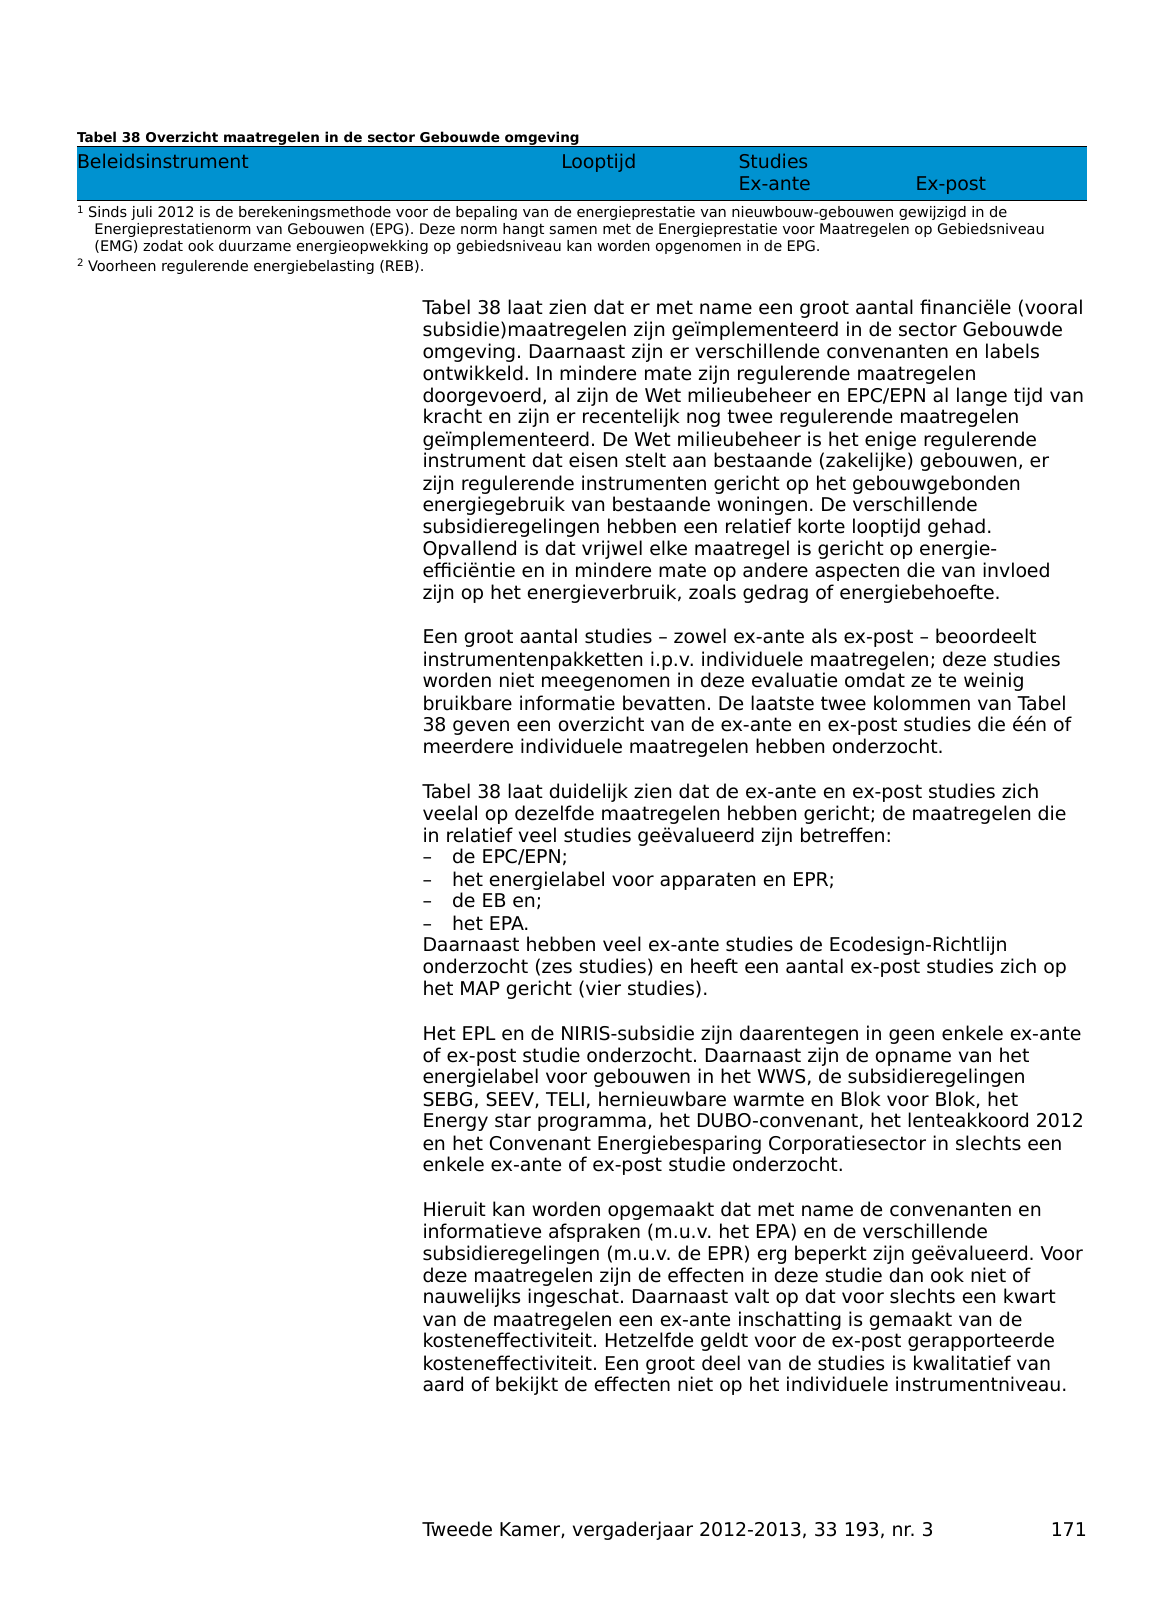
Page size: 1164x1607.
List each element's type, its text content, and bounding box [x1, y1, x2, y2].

text – de EPC/EPN; [422, 846, 1087, 868]
table_cell Ex-ante [732, 173, 909, 200]
text Daarnaast hebben veel ex-ante studies de Ecodesign-Richtlijn onderzocht (zes studies) en heeft een aantal ex-post studies zich op het MAP gericht (vier studies). [422, 934, 1087, 1000]
text Tabel 38 laat duidelijk zien dat de ex-ante en ex-post studies zich veelal op dezelfde maatregelen hebben gericht; de maatregelen die in relatief veel studies geëvalueerd zijn betreffen: [422, 781, 1087, 846]
table_cell 1 Sinds juli 2012 is de berekeningsmethode voor de bepaling van de energieprestatie van nieuwbouw-gebouwen gewijzigd in de Energieprestatienorm van Gebouwen (EPG). Deze norm hangt samen met de Energieprestatie voor Maatregelen op Gebiedsniveau (EMG) zodat ook duurzame energieopwekking op gebiedsniveau kan worden opgenomen in de EPG. 2 Voorheen regulerende energiebelasting (REB). [77, 201, 1087, 274]
text – het EPA. [422, 912, 1087, 934]
table_header Tabel 38 Overzicht maatregelen in de sector Gebouwde omgeving [77, 130, 1087, 146]
table_cell [555, 173, 732, 200]
text – de EB en; [422, 890, 1087, 912]
text Hieruit kan worden opgemaakt dat met name de convenanten en informatieve afspraken (m.u.v. het EPA) en de verschillende subsidieregelingen (m.u.v. de EPR) erg beperkt zijn geëvalueerd. Voor deze maatregelen zijn de effecten in deze studie dan ook niet of nauwelijks ingeschat. Daarnaast valt op dat voor slechts een kwart van de maatregelen een ex-ante inschatting is gemaakt van de kosteneffectiviteit. Hetzelfde geldt voor de ex-post gerapporteerde kosteneffectiviteit. Een groot deel van de studies is kwalitatief van aard of bekijkt de effecten niet op het individuele instrumentniveau. [422, 1198, 1087, 1396]
table_cell [77, 173, 555, 200]
table_cell Studies [732, 147, 1087, 173]
text – het energielabel voor apparaten en EPR; [422, 868, 1087, 890]
table_cell Looptijd [555, 147, 732, 173]
text Tabel 38 laat zien dat er met name een groot aantal financiële (vooral subsidie)maatregelen zijn geïmplementeerd in de sector Gebouwde omgeving. Daarnaast zijn er verschillende convenanten en labels ontwikkeld. In mindere mate zijn regulerende maatregelen doorgevoerd, al zijn de Wet milieubeheer en EPC/EPN al lange tijd van kracht en zijn er recentelijk nog twee regulerende maatregelen geïmplementeerd. De Wet milieubeheer is het enige regulerende instrument dat eisen stelt aan bestaande (zakelijke) gebouwen, er zijn regulerende instrumenten gericht op het gebouwgebonden energiegebruik van bestaande woningen. De verschillende subsidieregelingen hebben een relatief korte looptijd gehad. Opvallend is dat vrijwel elke maatregel is gericht op energie-efficiëntie en in mindere mate op andere aspecten die van invloed zijn op het energieverbruik, zoals gedrag of energiebehoefte. [422, 297, 1087, 604]
text Het EPL en de NIRIS-subsidie zijn daarentegen in geen enkele ex-ante of ex-post studie onderzocht. Daarnaast zijn de opname van het energielabel voor gebouwen in het WWS, de subsidieregelingen SEBG, SEEV, TELI, hernieuwbare warmte en Blok voor Blok, het Energy star programma, het DUBO-convenant, het lenteakkoord 2012 en het Convenant Energiebesparing Corporatiesector in slechts een enkele ex-ante of ex-post studie onderzocht. [422, 1022, 1087, 1176]
text Een groot aantal studies – zowel ex-ante als ex-post – beoordeelt instrumentenpakketten i.p.v. individuele maatregelen; deze studies worden niet meegenomen in deze evaluatie omdat ze te weinig bruikbare informatie bevatten. De laatste twee kolommen van Tabel 38 geven een overzicht van de ex-ante en ex-post studies die één of meerdere individuele maatregelen hebben onderzocht. [422, 626, 1087, 758]
table_cell Ex-post [909, 173, 1087, 200]
table_cell Beleidsinstrument [77, 147, 555, 173]
